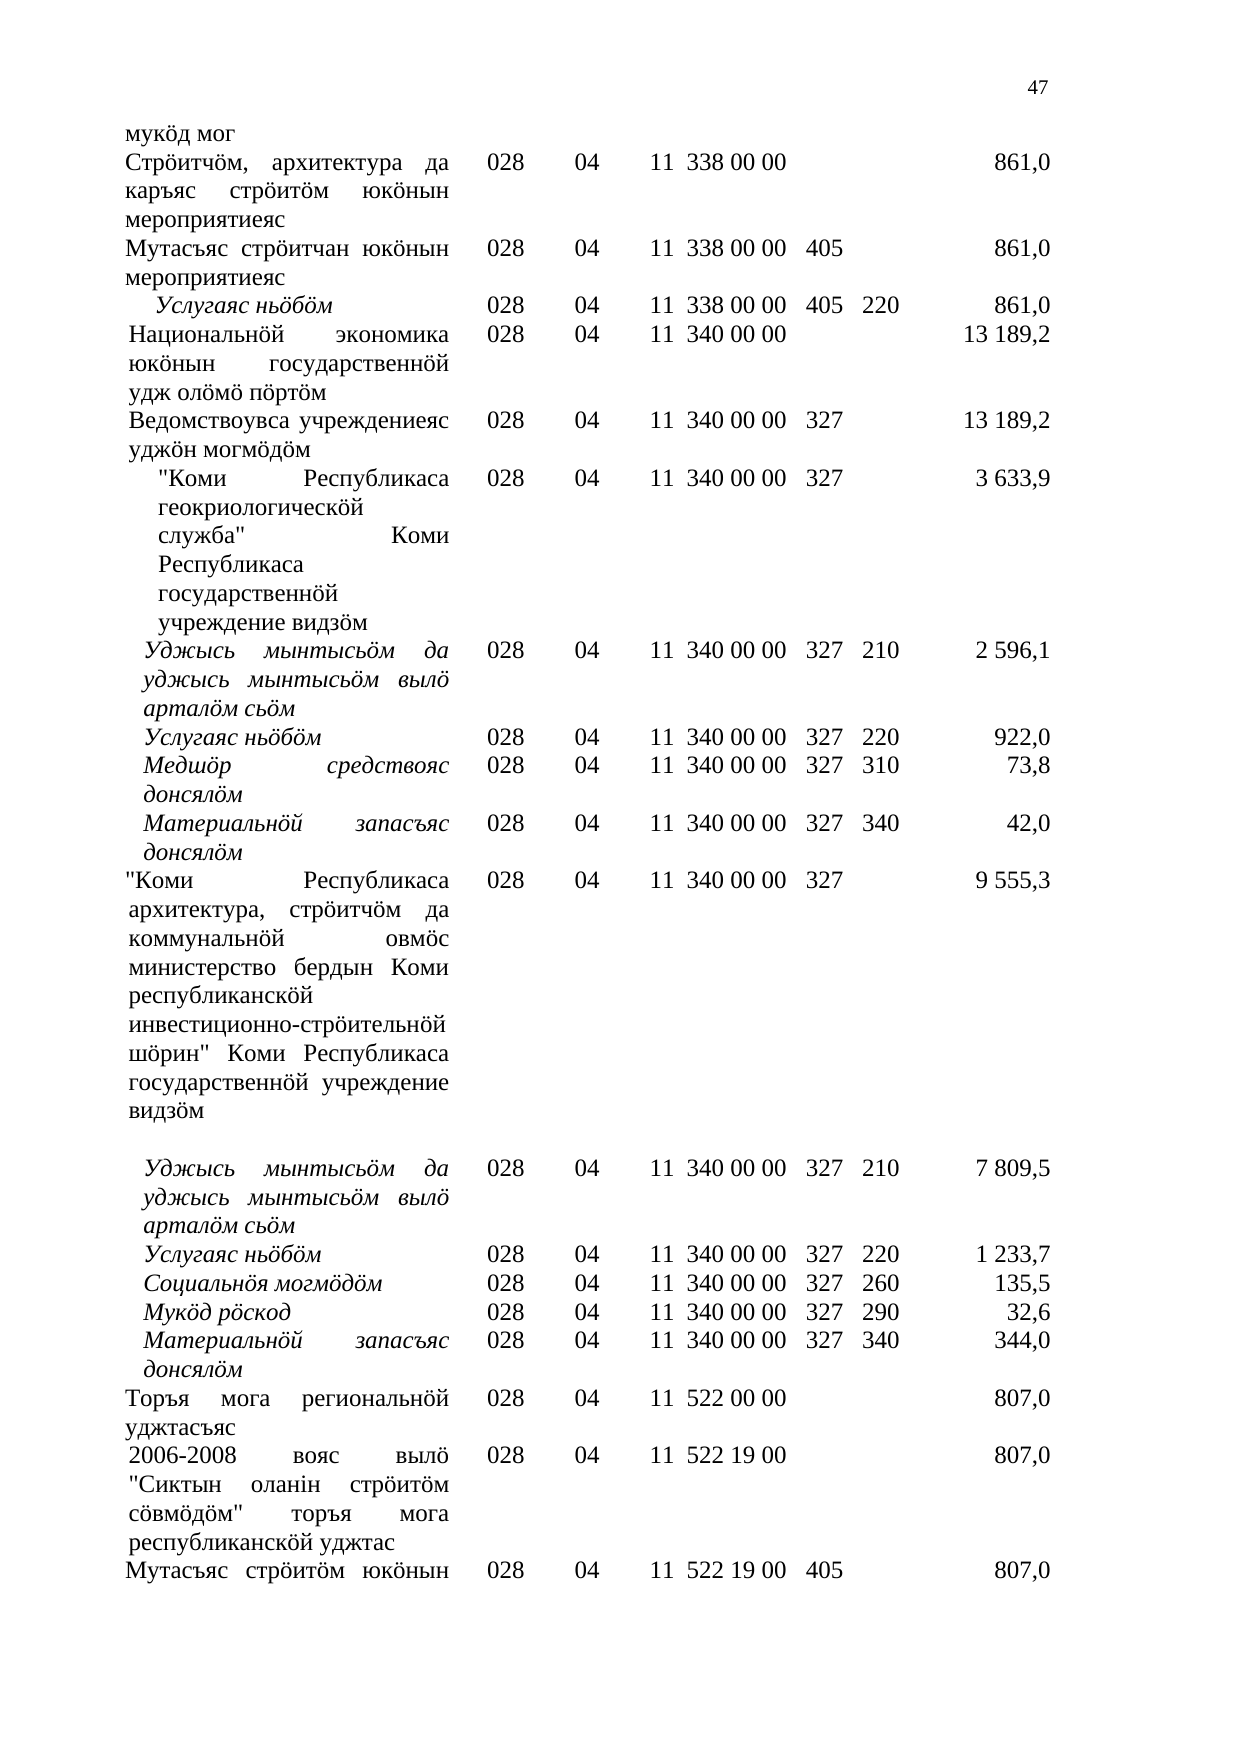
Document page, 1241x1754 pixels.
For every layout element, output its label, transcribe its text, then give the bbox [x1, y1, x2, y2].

table_cell 028 [455, 722, 530, 751]
table_cell 04 [530, 866, 605, 1153]
table_cell 340 00 00 [680, 808, 793, 866]
table_cell 13 189,2 [905, 406, 1056, 463]
table_cell 04 [530, 1268, 605, 1297]
table_cell 028 [455, 751, 530, 808]
table_cell [849, 118, 905, 147]
table_cell 04 [530, 1326, 605, 1383]
table_cell 11 [605, 1383, 680, 1441]
table_cell Ведомствоувса учреждениеяс уджöн могмöдöм [119, 406, 455, 463]
table_cell 340 [849, 808, 905, 866]
table_cell 028 [455, 1297, 530, 1326]
table_cell "Коми Республикаса архитектура, стрöитчöм да коммунальнöй овмöс министерство бердын Коми республиканскöй инвестиционно-стрöительнöй шöрин" Коми Республикаса государственнöй учреждение видзöм [119, 866, 455, 1153]
table_cell Мутасъяс стрöитчан юкöнын мероприятиеяс [119, 233, 455, 291]
table_cell [793, 147, 849, 233]
table_cell 340 00 00 [680, 319, 793, 406]
table_cell Уджысь мынтысьöм да уджысь мынтысьöм вылö арталöм сьöм [119, 636, 455, 722]
table_cell 327 [793, 1239, 849, 1268]
table_cell 11 [605, 866, 680, 1153]
table_cell 220 [849, 291, 905, 319]
table_cell [455, 118, 530, 147]
table_cell 522 00 00 [680, 1383, 793, 1441]
table_cell 327 [793, 1268, 849, 1297]
table_cell 11 [605, 1153, 680, 1239]
table_cell 11 [605, 1326, 680, 1383]
table_cell 11 [605, 751, 680, 808]
table_cell 7 809,5 [905, 1153, 1056, 1239]
table_cell 210 [849, 1153, 905, 1239]
table_cell 11 [605, 233, 680, 291]
table_cell 04 [530, 636, 605, 722]
table_cell 210 [849, 636, 905, 722]
table_cell 04 [530, 463, 605, 636]
table_cell [849, 147, 905, 233]
table_cell 11 [605, 1297, 680, 1326]
table_cell мукöд мог [119, 118, 455, 147]
table_cell 344,0 [905, 1326, 1056, 1383]
table_cell [605, 118, 680, 147]
table_cell 340 00 00 [680, 866, 793, 1153]
table_cell 338 00 00 [680, 291, 793, 319]
table_cell 028 [455, 406, 530, 463]
table_cell 11 [605, 722, 680, 751]
table_cell 11 [605, 1556, 680, 1584]
table_cell 04 [530, 1556, 605, 1584]
table_cell 405 [793, 291, 849, 319]
table_cell 04 [530, 1153, 605, 1239]
table_cell 028 [455, 808, 530, 866]
table_cell 338 00 00 [680, 233, 793, 291]
table_cell 922,0 [905, 722, 1056, 751]
table_cell 028 [455, 233, 530, 291]
table_cell 04 [530, 147, 605, 233]
table_cell Материальнöй запасъяс донсялöм [119, 808, 455, 866]
table_cell 11 [605, 1239, 680, 1268]
table_cell 340 00 00 [680, 1153, 793, 1239]
table_cell 13 189,2 [905, 319, 1056, 406]
table_cell 327 [793, 463, 849, 636]
table_cell 522 19 00 [680, 1441, 793, 1556]
table_cell 028 [455, 1153, 530, 1239]
table_cell 04 [530, 291, 605, 319]
table_cell 220 [849, 722, 905, 751]
table_cell Уджысь мынтысьöм да уджысь мынтысьöм вылö арталöм сьöм [119, 1153, 455, 1239]
table_cell Торъя мога региональнöй уджтасъяс [119, 1383, 455, 1441]
table_cell 338 00 00 [680, 147, 793, 233]
table_cell [530, 118, 605, 147]
table_cell 327 [793, 751, 849, 808]
table_cell 11 [605, 463, 680, 636]
table_cell 327 [793, 1153, 849, 1239]
table_cell [849, 406, 905, 463]
table_cell 405 [793, 233, 849, 291]
table_cell 2006-2008 вояс вылö "Сиктын оланiн стрöитöм сöвмöдöм" торъя мога республиканскöй уджтас [119, 1441, 455, 1556]
table_cell [849, 463, 905, 636]
table_cell 310 [849, 751, 905, 808]
table_cell 405 [793, 1556, 849, 1584]
table_cell Услугаяс ньöбöм [119, 1239, 455, 1268]
table_cell [849, 319, 905, 406]
table_cell 028 [455, 319, 530, 406]
table_cell [793, 1383, 849, 1441]
table_cell 42,0 [905, 808, 1056, 866]
table_cell 3 633,9 [905, 463, 1056, 636]
table_cell 327 [793, 1326, 849, 1383]
table_cell [849, 866, 905, 1153]
table_cell 04 [530, 1239, 605, 1268]
table_cell 522 19 00 [680, 1556, 793, 1584]
table_cell Услугаяс ньöбöм [119, 722, 455, 751]
table_cell 340 00 00 [680, 1239, 793, 1268]
table_cell 04 [530, 722, 605, 751]
table_cell Мукöд рöскод [119, 1297, 455, 1326]
table_cell 807,0 [905, 1556, 1056, 1584]
table_cell 327 [793, 636, 849, 722]
table_cell 028 [455, 1268, 530, 1297]
table_cell 9 555,3 [905, 866, 1056, 1153]
table_cell 04 [530, 1297, 605, 1326]
table_cell 220 [849, 1239, 905, 1268]
table_cell Национальнöй экономика юкöнын государственнöй удж олöмö пöртöм [119, 319, 455, 406]
table_cell 327 [793, 808, 849, 866]
table_cell [793, 319, 849, 406]
table_cell 32,6 [905, 1297, 1056, 1326]
table_cell 028 [455, 1239, 530, 1268]
table_cell 327 [793, 722, 849, 751]
table_cell 028 [455, 1556, 530, 1584]
table_cell 807,0 [905, 1383, 1056, 1441]
table_cell 028 [455, 866, 530, 1153]
table_cell 11 [605, 406, 680, 463]
table_cell [849, 1556, 905, 1584]
table_cell 340 00 00 [680, 751, 793, 808]
table_cell [849, 1383, 905, 1441]
table_cell 028 [455, 636, 530, 722]
table_cell 04 [530, 406, 605, 463]
table_cell 04 [530, 319, 605, 406]
table_cell Мутасъяс стрöитöм юкöнын [119, 1556, 455, 1584]
table_cell 807,0 [905, 1441, 1056, 1556]
table_cell Социальнöя могмöдöм [119, 1268, 455, 1297]
table_cell 340 00 00 [680, 1268, 793, 1297]
table_cell 340 00 00 [680, 1326, 793, 1383]
table_cell 028 [455, 1383, 530, 1441]
table_cell Стрöитчöм, архитектура да каръяс стрöитöм юкöнын мероприятиеяс [119, 147, 455, 233]
table_cell [905, 118, 1056, 147]
table_cell 327 [793, 1297, 849, 1326]
table_cell 04 [530, 751, 605, 808]
table_cell 04 [530, 233, 605, 291]
table_cell 028 [455, 1441, 530, 1556]
table_cell 340 00 00 [680, 1297, 793, 1326]
table_cell 028 [455, 463, 530, 636]
table_cell 1 233,7 [905, 1239, 1056, 1268]
table_cell 2 596,1 [905, 636, 1056, 722]
table_cell 11 [605, 319, 680, 406]
table_cell 11 [605, 1441, 680, 1556]
table_cell "Коми Республикаса геокриологическöй служба" Коми Республикаса государственнöй учреждение видзöм [119, 463, 455, 636]
table_cell 11 [605, 808, 680, 866]
table_cell 11 [605, 147, 680, 233]
table_cell 340 00 00 [680, 636, 793, 722]
table_cell 028 [455, 291, 530, 319]
table_cell 861,0 [905, 147, 1056, 233]
table_cell 340 00 00 [680, 722, 793, 751]
table_cell 340 00 00 [680, 463, 793, 636]
table_cell 028 [455, 147, 530, 233]
table_cell [849, 1441, 905, 1556]
table_cell [680, 118, 793, 147]
table_cell Медшöр средствояс донсялöм [119, 751, 455, 808]
table_cell 11 [605, 291, 680, 319]
table_cell 04 [530, 1383, 605, 1441]
table_cell 04 [530, 1441, 605, 1556]
table_cell 327 [793, 866, 849, 1153]
table_cell 135,5 [905, 1268, 1056, 1297]
table_cell 73,8 [905, 751, 1056, 808]
table_cell [793, 1441, 849, 1556]
table_cell 861,0 [905, 233, 1056, 291]
table_cell 340 00 00 [680, 406, 793, 463]
table_cell Материальнöй запасъяс донсялöм [119, 1326, 455, 1383]
table_cell 04 [530, 808, 605, 866]
table_cell 290 [849, 1297, 905, 1326]
table_cell 340 [849, 1326, 905, 1383]
table_cell 260 [849, 1268, 905, 1297]
table_cell 327 [793, 406, 849, 463]
table_cell 11 [605, 1268, 680, 1297]
table_cell Услугаяс ньöбöм [119, 291, 455, 319]
table_cell 11 [605, 636, 680, 722]
table_cell [849, 233, 905, 291]
table_cell [793, 118, 849, 147]
table_cell 861,0 [905, 291, 1056, 319]
table_cell 028 [455, 1326, 530, 1383]
